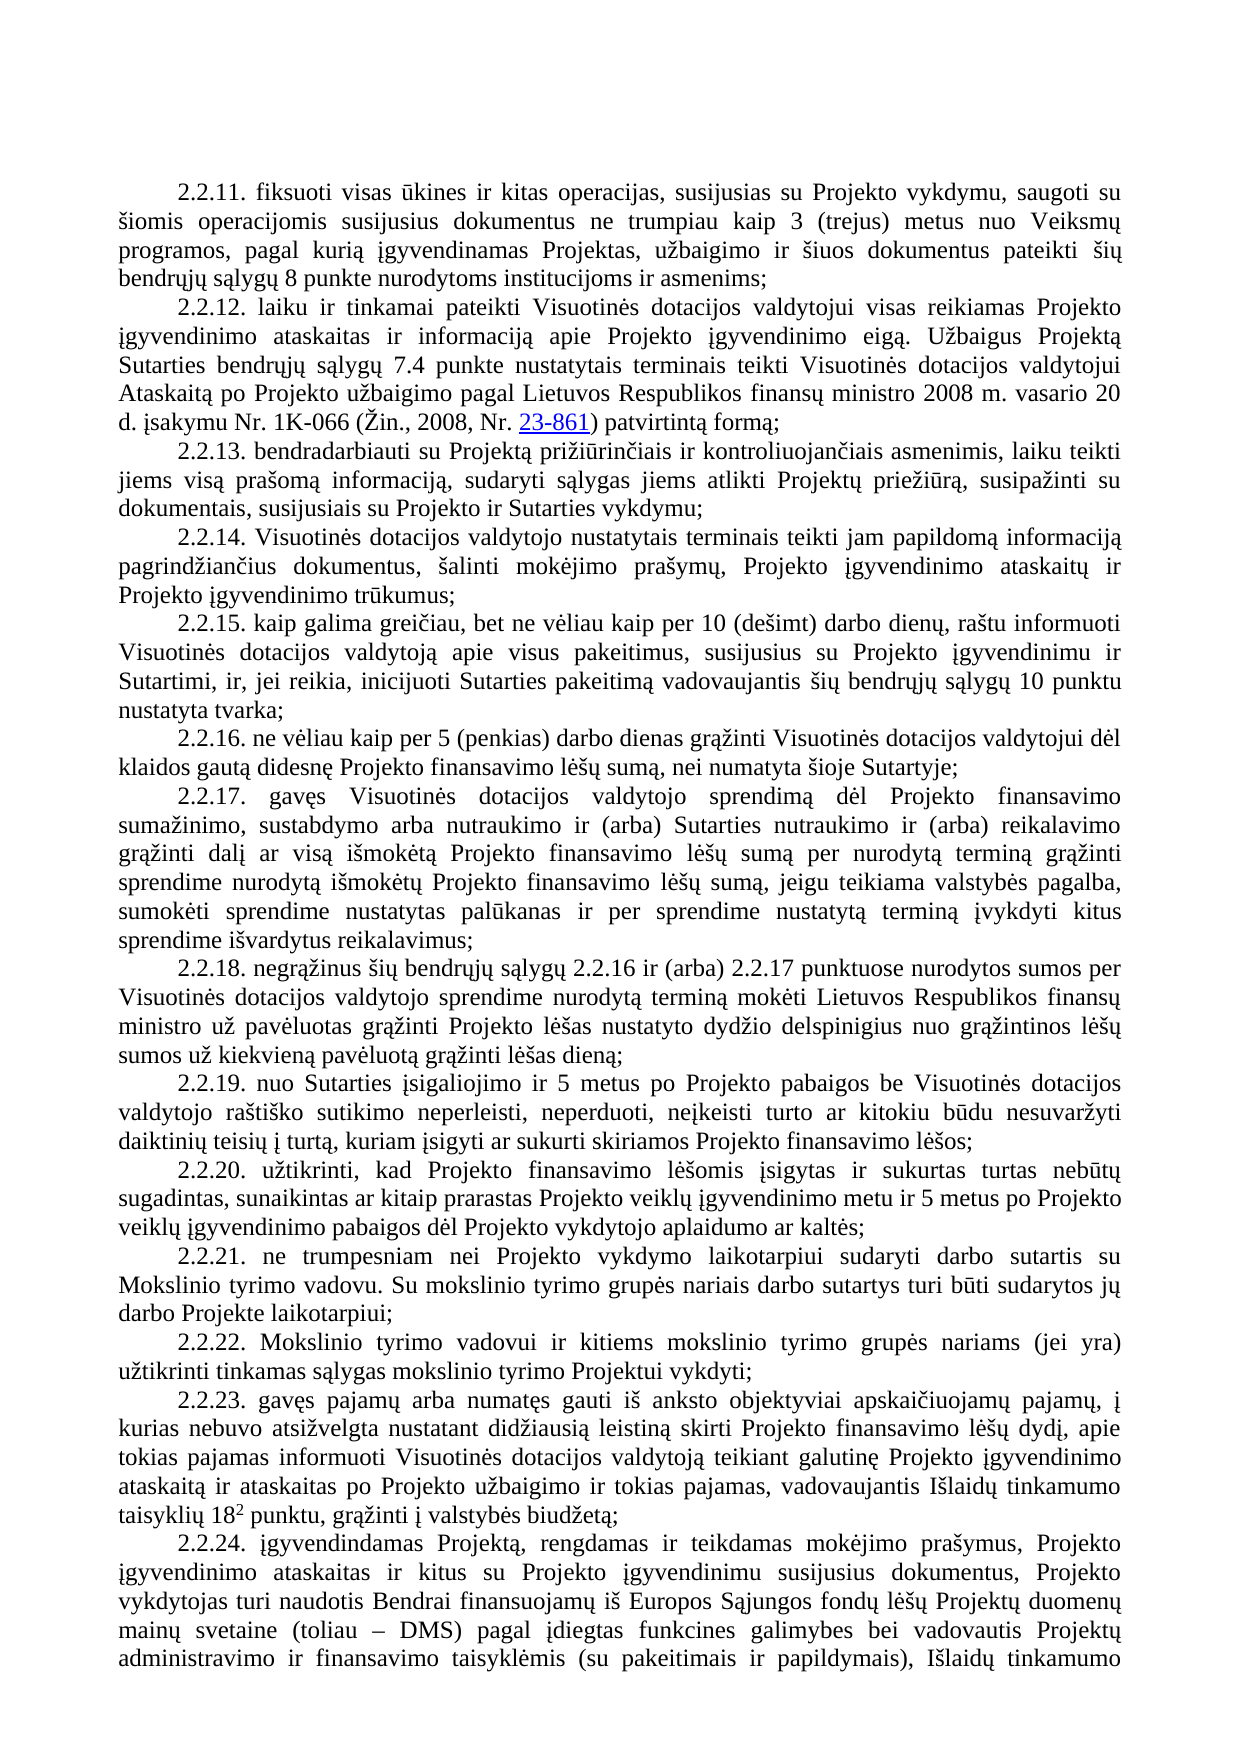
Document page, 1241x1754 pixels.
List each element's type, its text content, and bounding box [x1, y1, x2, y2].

text 2.2.18. negrąžinus šių bendrųjų sąlygų 2.2.16 ir (arba) 2.2.17 punktuose nurodytos sumos per Visuotinės dotacijos valdytojo sprendime nurodytą terminą mokėti Lietuvos Respublikos finansų ministro už pavėluotas grąžinti Projekto lėšas nustatyto dydžio delspinigius nuo grąžintinos lėšų sumos už kiekvieną pavėluotą grąžinti lėšas dieną; [118, 953, 1122, 1068]
text 2.2.16. ne vėliau kaip per 5 (penkias) darbo dienas grąžinti Visuotinės dotacijos valdytojui dėl klaidos gautą didesnę Projekto finansavimo lėšų sumą, nei numatyta šioje Sutartyje; [118, 723, 1122, 781]
text 2.2.17. gavęs Visuotinės dotacijos valdytojo sprendimą dėl Projekto finansavimo sumažinimo, sustabdymo arba nutraukimo ir (arba) Sutarties nutraukimo ir (arba) reikalavimo grąžinti dalį ar visą išmokėtą Projekto finansavimo lėšų sumą per nurodytą terminą grąžinti sprendime nurodytą išmokėtų Projekto finansavimo lėšų sumą, jeigu teikiama valstybės pagalba, sumokėti sprendime nustatytas palūkanas ir per sprendime nustatytą terminą įvykdyti kitus sprendime išvardytus reikalavimus; [118, 781, 1122, 953]
text 2.2.20. užtikrinti, kad Projekto finansavimo lėšomis įsigytas ir sukurtas turtas nebūtų sugadintas, sunaikintas ar kitaip prarastas Projekto veiklų įgyvendinimo metu ir 5 metus po Projekto veiklų įgyvendinimo pabaigos dėl Projekto vykdytojo aplaidumo ar kaltės; [118, 1155, 1122, 1241]
text 2.2.21. ne trumpesniam nei Projekto vykdymo laikotarpiui sudaryti darbo sutartis su Mokslinio tyrimo vadovu. Su mokslinio tyrimo grupės nariais darbo sutartys turi būti sudarytos jų darbo Projekte laikotarpiui; [118, 1241, 1122, 1327]
text 2.2.23. gavęs pajamų arba numatęs gauti iš anksto objektyviai apskaičiuojamų pajamų, į kurias nebuvo atsižvelgta nustatant didžiausią leistiną skirti Projekto finansavimo lėšų dydį, apie tokias pajamas informuoti Visuotinės dotacijos valdytoją teikiant galutinę Projekto įgyvendinimo ataskaitą ir ataskaitas po Projekto užbaigimo ir tokias pajamas, vadovaujantis Išlaidų tinkamumo taisyklių 182 punktu, grąžinti į valstybės biudžetą; [118, 1385, 1122, 1528]
text 2.2.15. kaip galima greičiau, bet ne vėliau kaip per 10 (dešimt) darbo dienų, raštu informuoti Visuotinės dotacijos valdytoją apie visus pakeitimus, susijusius su Projekto įgyvendinimu ir Sutartimi, ir, jei reikia, inicijuoti Sutarties pakeitimą vadovaujantis šių bendrųjų sąlygų 10 punktu nustatyta tvarka; [118, 608, 1122, 723]
text 2.2.11. fiksuoti visas ūkines ir kitas operacijas, susijusias su Projekto vykdymu, saugoti su šiomis operacijomis susijusius dokumentus ne trumpiau kaip 3 (trejus) metus nuo Veiksmų programos, pagal kurią įgyvendinamas Projektas, užbaigimo ir šiuos dokumentus pateikti šių bendrųjų sąlygų 8 punkte nurodytoms institucijoms ir asmenims; [118, 177, 1122, 292]
text 2.2.19. nuo Sutarties įsigaliojimo ir 5 metus po Projekto pabaigos be Visuotinės dotacijos valdytojo raštiško sutikimo neperleisti, neperduoti, neįkeisti turto ar kitokiu būdu nesuvaržyti daiktinių teisių į turtą, kuriam įsigyti ar sukurti skiriamos Projekto finansavimo lėšos; [118, 1068, 1122, 1155]
text 2.2.13. bendradarbiauti su Projektą prižiūrinčiais ir kontroliuojančiais asmenimis, laiku teikti jiems visą prašomą informaciją, sudaryti sąlygas jiems atlikti Projektų priežiūrą, susipažinti su dokumentais, susijusiais su Projekto ir Sutarties vykdymu; [118, 436, 1122, 522]
text 2.2.12. laiku ir tinkamai pateikti Visuotinės dotacijos valdytojui visas reikiamas Projekto įgyvendinimo ataskaitas ir informaciją apie Projekto įgyvendinimo eigą. Užbaigus Projektą Sutarties bendrųjų sąlygų 7.4 punkte nustatytais terminais teikti Visuotinės dotacijos valdytojui Ataskaitą po Projekto užbaigimo pagal Lietuvos Respublikos finansų ministro 2008 m. vasario 20 d. įsakymu Nr. 1K-066 (Žin., 2008, Nr. 23-861) patvirtintą formą; [118, 292, 1122, 436]
text 2.2.14. Visuotinės dotacijos valdytojo nustatytais terminais teikti jam papildomą informaciją pagrindžiančius dokumentus, šalinti mokėjimo prašymų, Projekto įgyvendinimo ataskaitų ir Projekto įgyvendinimo trūkumus; [118, 522, 1122, 608]
text 2.2.22. Mokslinio tyrimo vadovui ir kitiems mokslinio tyrimo grupės nariams (jei yra) užtikrinti tinkamas sąlygas mokslinio tyrimo Projektui vykdyti; [118, 1327, 1122, 1385]
text 2.2.24. įgyvendindamas Projektą, rengdamas ir teikdamas mokėjimo prašymus, Projekto įgyvendinimo ataskaitas ir kitus su Projekto įgyvendinimu susijusius dokumentus, Projekto vykdytojas turi naudotis Bendrai finansuojamų iš Europos Sąjungos fondų lėšų Projektų duomenų mainų svetaine (toliau – DMS) pagal įdiegtas funkcines galimybes bei vadovautis Projektų administravimo ir finansavimo taisyklėmis (su pakeitimais ir papildymais), Išlaidų tinkamumo [118, 1528, 1122, 1672]
